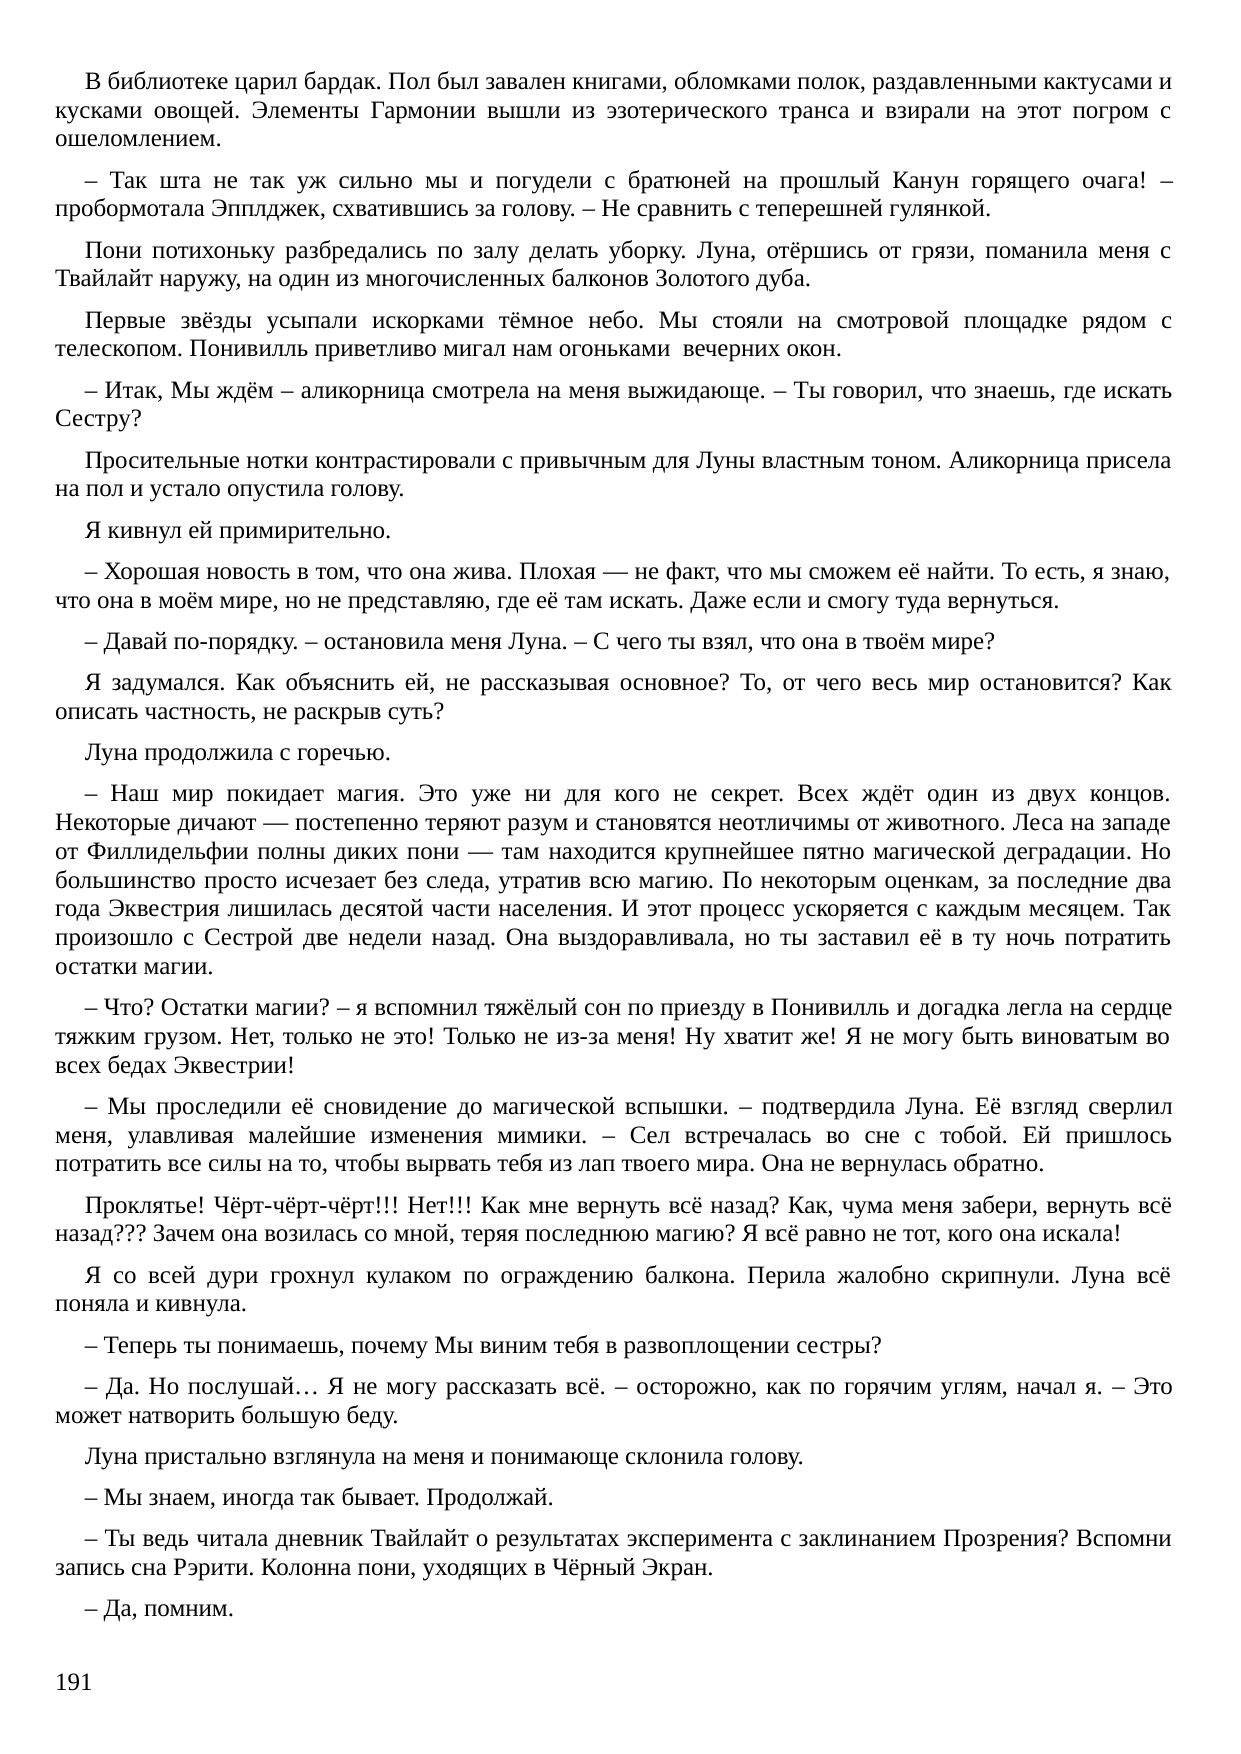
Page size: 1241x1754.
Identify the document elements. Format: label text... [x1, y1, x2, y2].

text – Что? Остатки магии? – я вспомнил тяжёлый сон по приезду в Понивилль и догадка легла на сердце тяжким грузом. Нет, только не это! Только не из-за меня! Ну хватит же! Я не могу быть виноватым во всех бедах Эквестрии! [55, 992, 1173, 1078]
text Я задумался. Как объяснить ей, не рассказывая основное? То, от чего весь мир остановится? Как описать частность, не раскрыв суть? [55, 667, 1173, 725]
text Я кивнул ей примирительно. [55, 515, 1173, 543]
text Первые звёзды усыпали искорками тёмное небо. Мы стояли на смотровой площадке рядом с телескопом. Понивилль приветливо мигал нам огоньками вечерних окон. [55, 305, 1173, 362]
text Луна пристально взглянула на меня и понимающе склонила голову. [55, 1441, 1173, 1470]
text – Мы знаем, иногда так бывает. Продолжай. [55, 1482, 1173, 1511]
text В библиотеке царил бардак. Пол был завален книгами, обломками полок, раздавленными кактусами и кусками овощей. Элементы Гармонии вышли из эзотерического транса и взирали на этот погром с ошеломлением. [55, 66, 1173, 152]
text – Итак, Мы ждём – аликорница смотрела на меня выжидающе. – Ты говорил, что знаешь, где искать Сестру? [55, 375, 1173, 432]
text – Наш мир покидает магия. Это уже ни для кого не секрет. Всех ждёт один из двух концов. Некоторые дичают — постепенно теряют разум и становятся неотличимы от животного. Леса на западе от Филлидельфии полны диких пони — там находится крупнейшее пятно магической деградации. Но большинство просто исчезает без следа, утратив всю магию. По некоторым оценкам, за последние два года Эквестрия лишилась десятой части населения. И этот процесс ускоряется с каждым месяцем. Так произошло с Сестрой две недели назад. Она выздоравливала, но ты заставил её в ту ночь потратить остатки магии. [55, 778, 1173, 980]
text Просительные нотки контрастировали с привычным для Луны властным тоном. Аликорница присела на пол и устало опустила голову. [55, 445, 1173, 502]
text – Давай по-порядку. – остановила меня Луна. – С чего ты взял, что она в твоём мире? [55, 626, 1173, 655]
text – Мы проследили её сновидение до магической вспышки. – подтвердила Луна. Её взгляд сверлил меня, улавливая малейшие изменения мимики. – Сел встречалась во сне с тобой. Ей пришлось потратить все силы на то, чтобы вырвать тебя из лап твоего мира. Она не вернулась обратно. [55, 1091, 1173, 1177]
text Проклятье! Чёрт-чёрт-чёрт!!! Нет!!! Как мне вернуть всё назад? Как, чума меня забери, вернуть всё назад??? Зачем она возилась со мной, теряя последнюю магию? Я всё равно не тот, кого она искала! [55, 1190, 1173, 1247]
text – Да, помним. [55, 1593, 1173, 1622]
text – Так шта не так уж сильно мы и погудели с братюней на прошлый Канун горящего очага! – пробормотала Эпплджек, схватившись за голову. – Не сравнить с теперешней гулянкой. [55, 165, 1173, 222]
text – Ты ведь читала дневник Твайлайт о результатах эксперимента с заклинанием Прозрения? Вспомни запись сна Рэрити. Колонна пони, уходящих в Чёрный Экран. [55, 1523, 1173, 1581]
text Луна продолжила с горечью. [55, 737, 1173, 766]
text – Да. Но послушай… Я не могу рассказать всё. – осторожно, как по горячим углям, начал я. – Это может натворить большую беду. [55, 1371, 1173, 1428]
text Пони потихоньку разбредались по залу делать уборку. Луна, отёршись от грязи, поманила меня с Твайлайт наружу, на один из многочисленных балконов Золотого дуба. [55, 235, 1173, 292]
text – Хорошая новость в том, что она жива. Плохая — не факт, что мы сможем её найти. То есть, я знаю, что она в моём мире, но не представляю, где её там искать. Даже если и смогу туда вернуться. [55, 556, 1173, 613]
text – Теперь ты понимаешь, почему Мы виним тебя в развоплощении сестры? [55, 1330, 1173, 1358]
text Я со всей дури грохнул кулаком по ограждению балкона. Перила жалобно скрипнули. Луна всё поняла и кивнула. [55, 1260, 1173, 1317]
